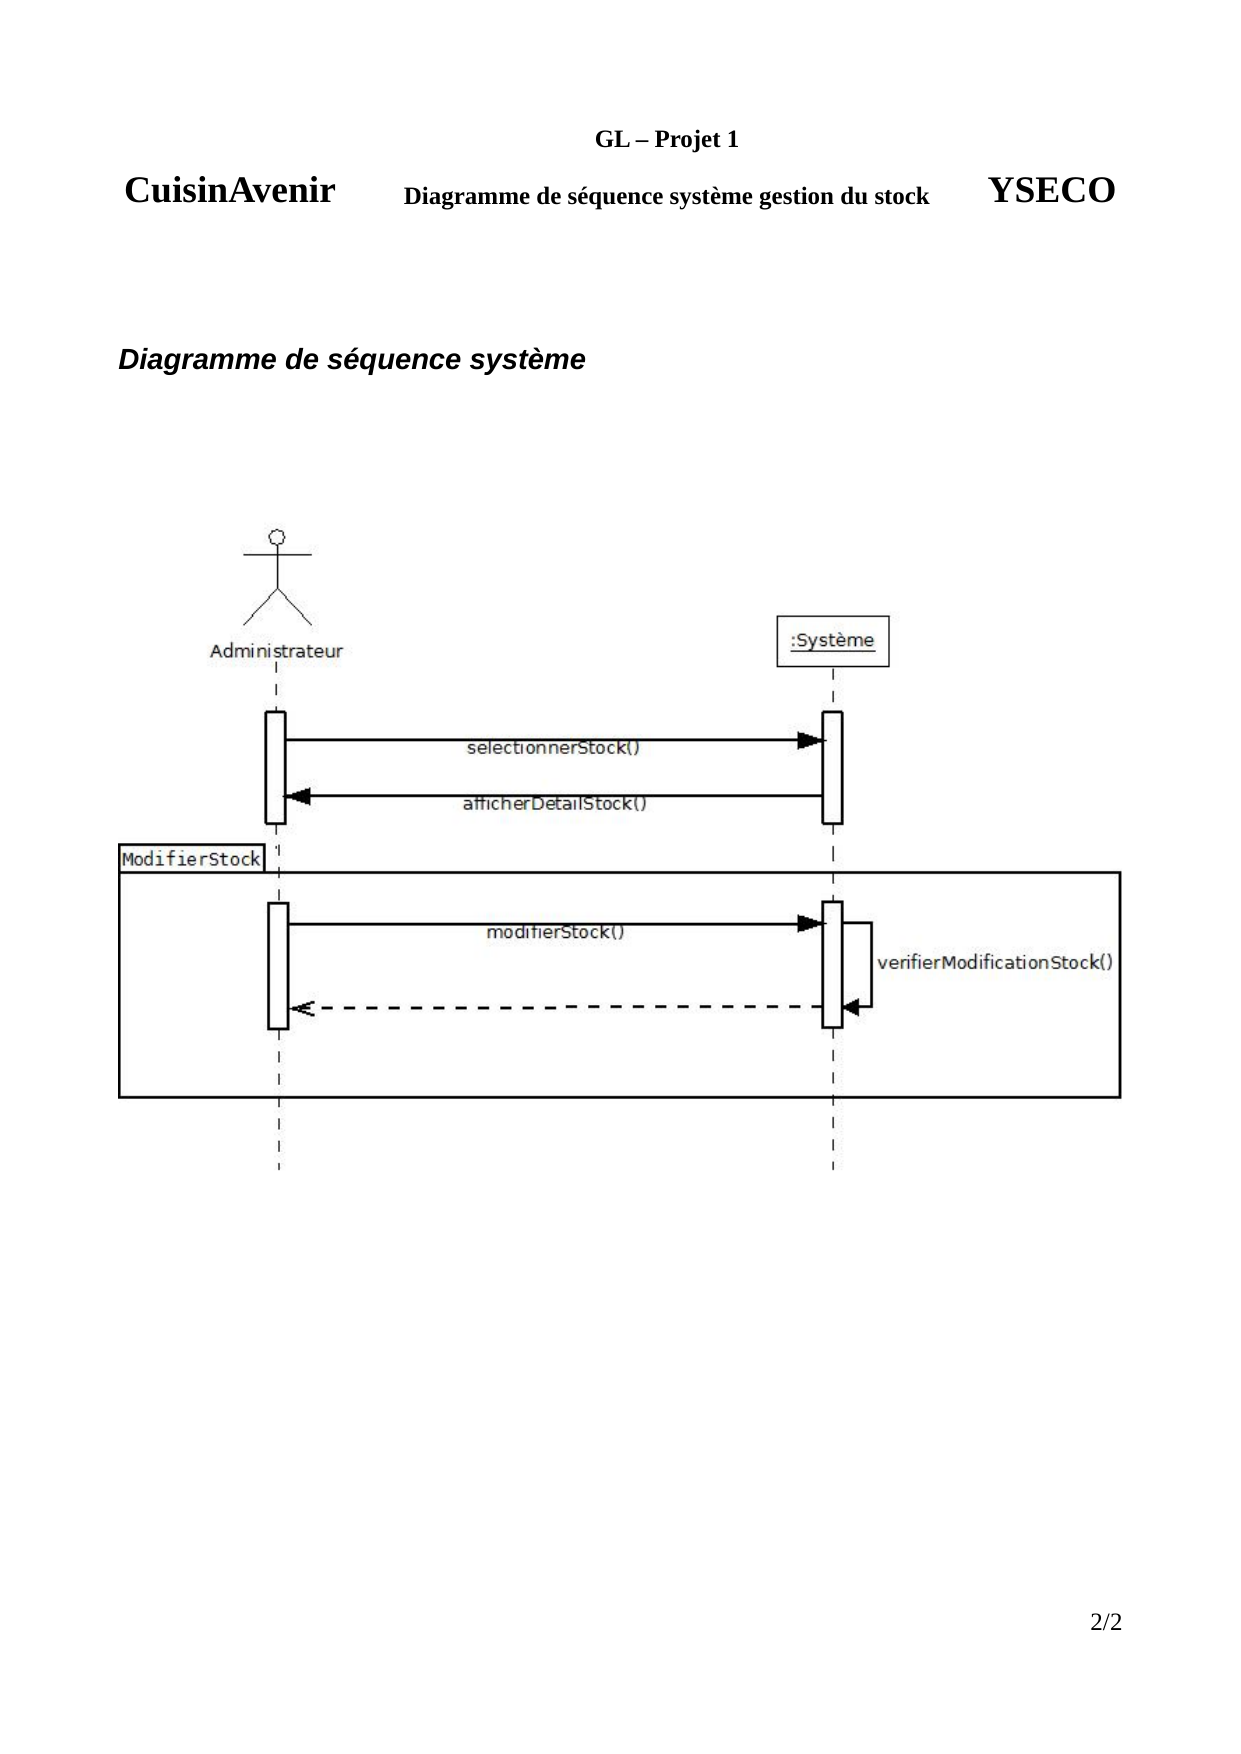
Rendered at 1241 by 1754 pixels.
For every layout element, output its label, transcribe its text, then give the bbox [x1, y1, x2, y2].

subtitle Diagramme de séquence système [118, 342, 1122, 376]
picture [118, 512, 1123, 1173]
